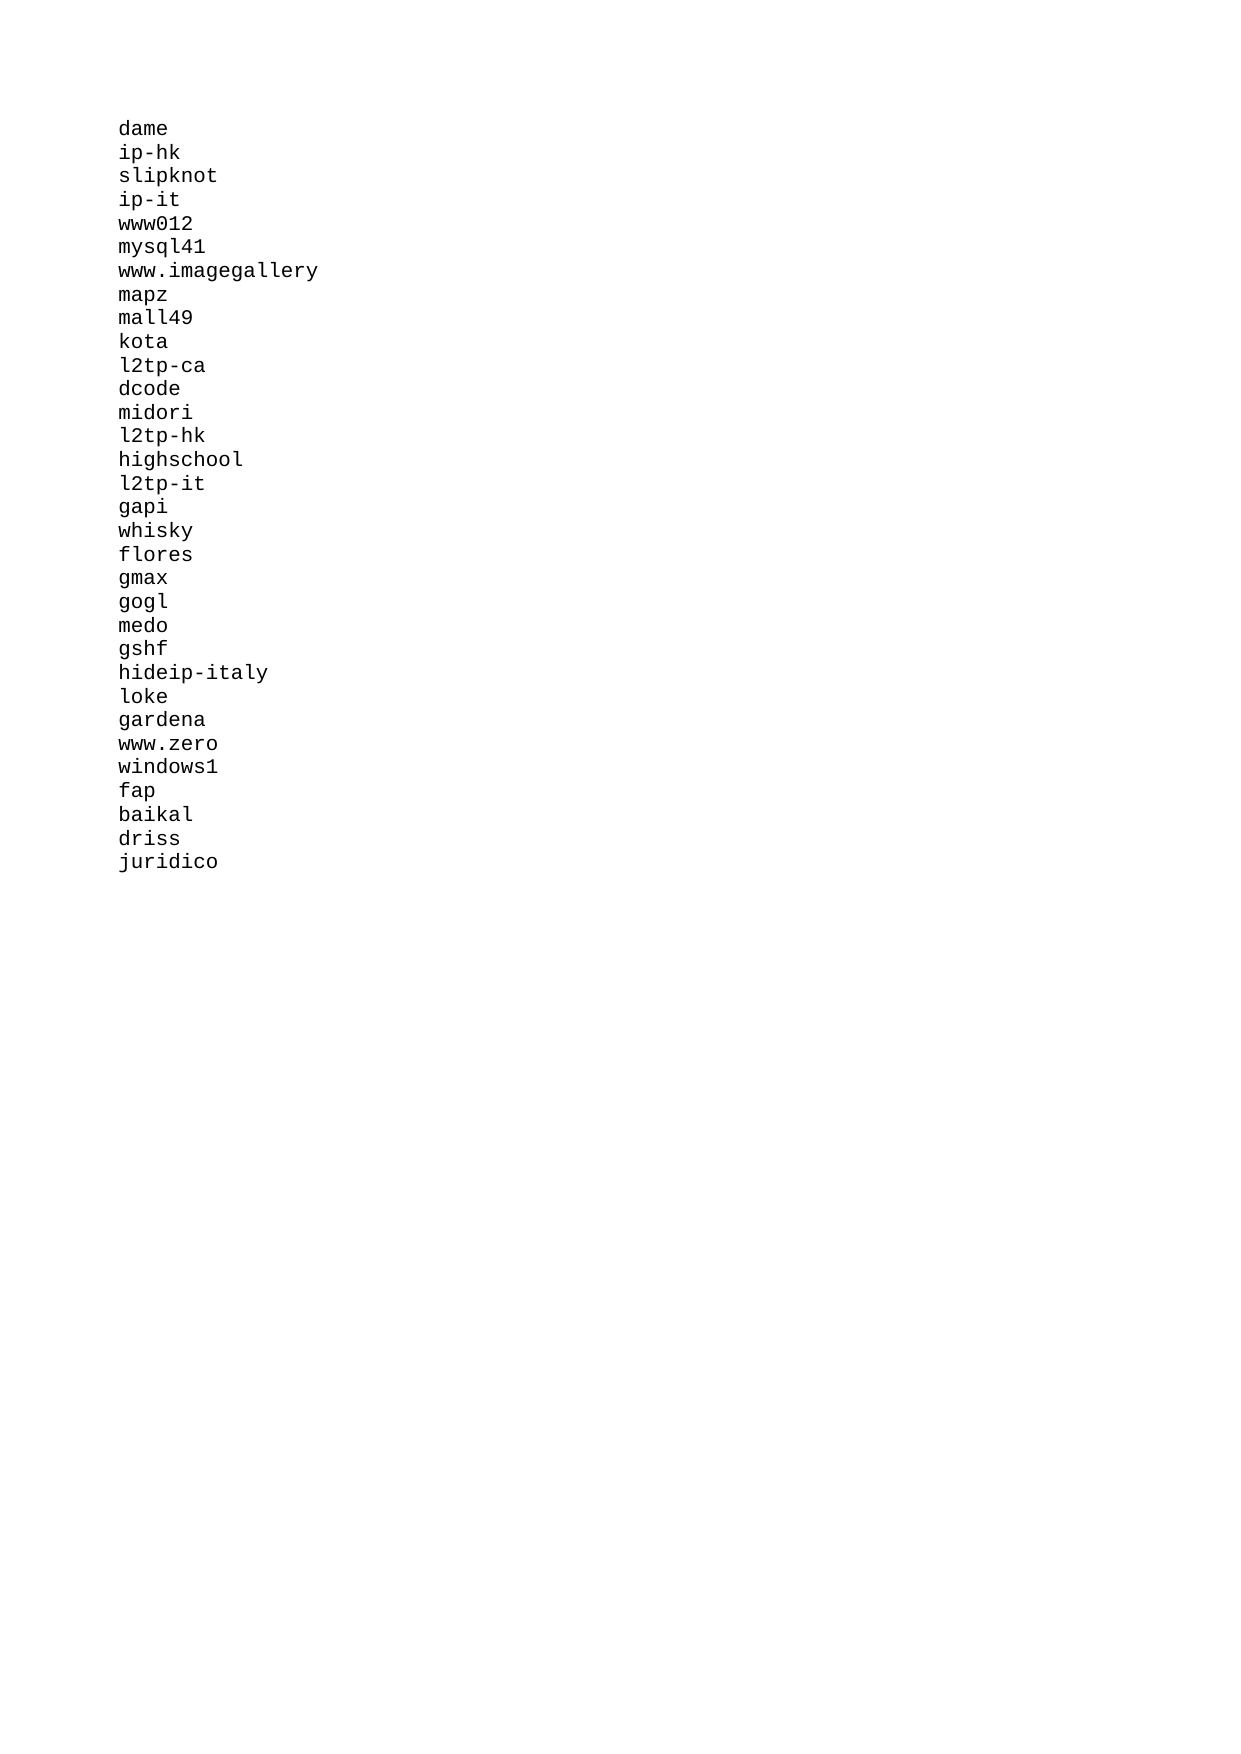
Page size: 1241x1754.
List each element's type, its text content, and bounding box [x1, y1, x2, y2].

text dame [118, 118, 1122, 142]
text dcode [118, 378, 1122, 402]
text highschool [118, 449, 1122, 473]
text flores [118, 544, 1122, 567]
text l2tp-hk [118, 426, 1122, 449]
text whisky [118, 520, 1122, 544]
text driss [118, 827, 1122, 851]
text ip-it [118, 189, 1122, 213]
text mapz [118, 284, 1122, 307]
text medo [118, 615, 1122, 638]
text mall49 [118, 307, 1122, 331]
text gmax [118, 567, 1122, 591]
text l2tp-ca [118, 354, 1122, 378]
text www012 [118, 213, 1122, 236]
text windows1 [118, 757, 1122, 780]
text slipknot [118, 165, 1122, 189]
text fap [118, 780, 1122, 804]
text juridico [118, 851, 1122, 875]
text l2tp-it [118, 473, 1122, 496]
text www.imagegallery [118, 260, 1122, 284]
text hideip-italy [118, 662, 1122, 686]
text midori [118, 402, 1122, 426]
text mysql41 [118, 236, 1122, 260]
text gardena [118, 709, 1122, 733]
text loke [118, 686, 1122, 709]
text gapi [118, 496, 1122, 520]
text kota [118, 331, 1122, 354]
text www.zero [118, 733, 1122, 757]
text ip-hk [118, 142, 1122, 165]
text gshf [118, 638, 1122, 662]
text gogl [118, 591, 1122, 615]
text baikal [118, 804, 1122, 827]
